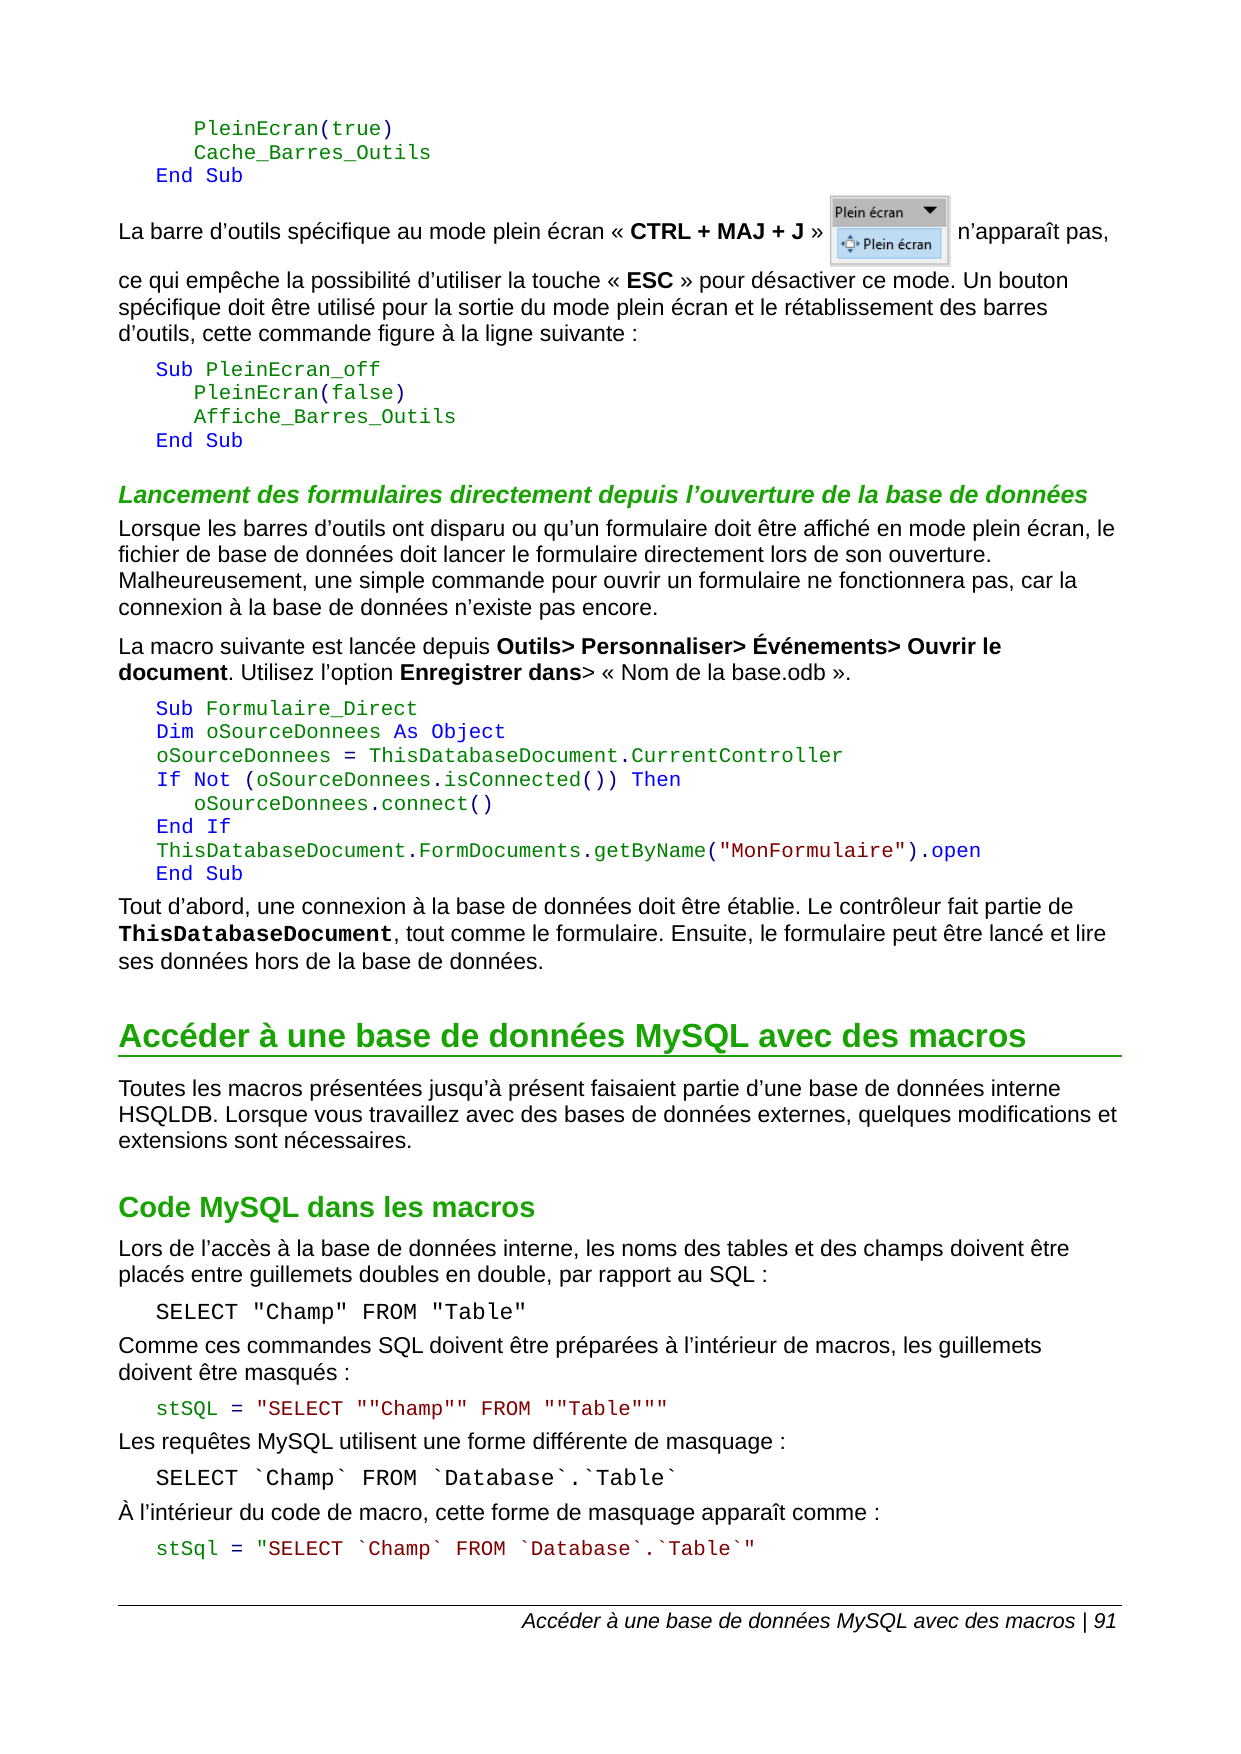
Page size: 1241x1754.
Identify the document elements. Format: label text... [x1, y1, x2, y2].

subtitle Code MySQL dans les macros [118, 1190, 1122, 1223]
text PleinEcran(false) [156, 382, 1122, 406]
text Comme ces commandes SQL doivent être préparées à l’intérieur de macros, les guillemets doivent être masqués : [118, 1332, 1122, 1385]
text If Not (oSourceDonnees.isConnected()) Then [156, 769, 1122, 792]
text Cache_Barres_Outils [156, 142, 1122, 165]
text Tout d’abord, une connexion à la base de données doit être établie. Le contrôleur fait partie de ThisDatabaseDocument, tout comme le formulaire. Ensuite, le formulaire peut être lancé et lire ses données hors de la base de données. [118, 893, 1122, 974]
text Lors de l’accès à la base de données interne, les noms des tables et des champs doivent être placés entre guillemets doubles en double, par rapport au SQL : [118, 1235, 1122, 1288]
text Toutes les macros présentées jusqu’à présent faisaient partie d’une base de données interne HSQLDB. Lorsque vous travaillez avec des bases de données externes, quelques modifications et extensions sont nécessaires. [118, 1074, 1122, 1154]
text SELECT `Champ` FROM `Database`.`Table` [156, 1466, 1122, 1492]
text Les requêtes MySQL utilisent une forme différente de masquage : [118, 1428, 1122, 1454]
picture [829, 195, 951, 267]
subtitle Accéder à une base de données MySQL avec des macros [118, 1016, 1122, 1055]
text Sub Formulaire_Direct [156, 698, 1122, 722]
text SELECT "Champ" FROM "Table" [156, 1300, 1122, 1326]
text La macro suivante est lancée depuis Outils> Personnaliser> Événements> Ouvrir le document. Utilisez l’option Enregistrer dans> « Nom de la base.odb ». [118, 633, 1122, 685]
text Sub PleinEcran_off [156, 359, 1122, 382]
text End Sub [156, 863, 1122, 887]
text oSourceDonnees.connect() [156, 792, 1122, 816]
text End Sub [156, 165, 1122, 189]
text Affiche_Barres_Outils [156, 406, 1122, 429]
text ThisDatabaseDocument.FormDocuments.getByName("MonFormulaire").open [156, 840, 1122, 863]
text À l’intérieur du code de macro, cette forme de masquage apparaît comme : [118, 1499, 1122, 1525]
text stSql = "SELECT `Champ` FROM `Database`.`Table`" [156, 1537, 1122, 1561]
text Lorsque les barres d’outils ont disparu ou qu’un formulaire doit être affiché en mode plein écran, le fichier de base de données doit lancer le formulaire directement lors de son ouverture. Malheureusement, une simple commande pour ouvrir un formulaire ne fonctionnera pas, car la connexion à la base de données n’existe pas encore. [118, 515, 1122, 620]
text Dim oSourceDonnees As Object [156, 722, 1122, 745]
text End If [156, 816, 1122, 840]
text La barre d’outils spécifique au mode plein écran « CTRL + MAJ + J » n’apparaît pas, ce qui empêche la possibilité d’utiliser la touche « ESC » pour désactiver ce mode. Un bouton spécifique doit être utilisé pour la sortie du mode plein écran et le rétablissement des barres d’outils, cette commande figure à la ligne suivante : [118, 195, 1122, 346]
text End Sub [156, 429, 1122, 453]
text oSourceDonnees = ThisDatabaseDocument.CurrentController [156, 745, 1122, 769]
text PleinEcran(true) [156, 118, 1122, 142]
text stSQL = "SELECT ""Champ"" FROM ""Table""" [156, 1398, 1122, 1421]
subtitle Lancement des formulaires directement depuis l’ouverture de la base de données [118, 480, 1122, 509]
